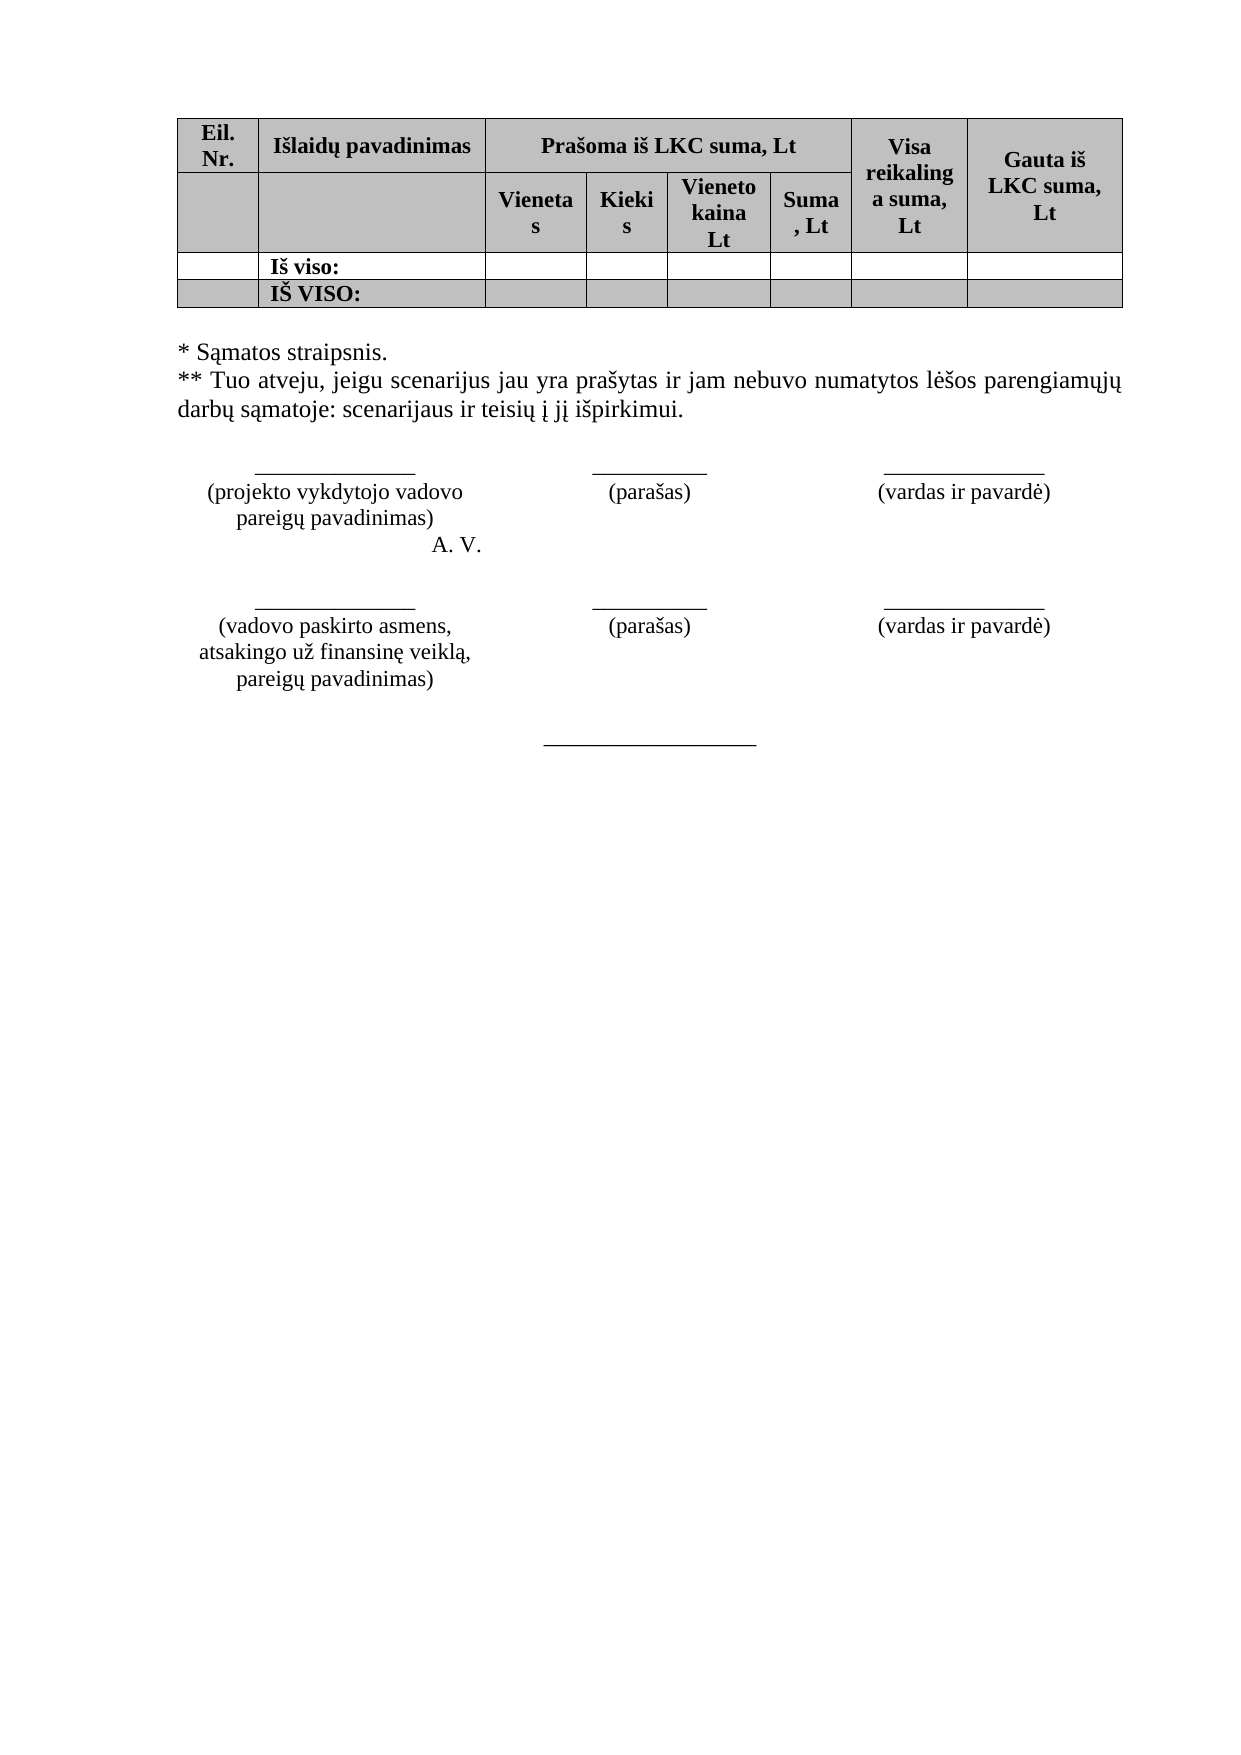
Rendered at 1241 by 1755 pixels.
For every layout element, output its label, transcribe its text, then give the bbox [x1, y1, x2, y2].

table_cell [771, 280, 851, 307]
table_cell [968, 280, 1122, 307]
table_header Išlaidų pavadinimas [259, 119, 485, 172]
table_header Gauta iš LKC suma, Lt [968, 119, 1122, 252]
table_cell [486, 280, 586, 307]
table_cell [771, 253, 851, 279]
table_header Prašoma iš LKC suma, Lt [486, 119, 851, 172]
table_header Visa reikalinga suma, Lt [852, 119, 967, 252]
text _________________ [177, 720, 1122, 749]
table_header ______________ (vardas ir pavardė) [806, 452, 1122, 557]
table_cell Kiekis [587, 173, 667, 252]
table_cell [178, 173, 258, 252]
table_cell Vienetas [486, 173, 586, 252]
table_header __________ (parašas) [493, 586, 806, 691]
table_cell [968, 253, 1122, 279]
table_cell [668, 253, 770, 279]
table_cell [178, 253, 258, 279]
table_cell [587, 253, 667, 279]
table_cell [668, 280, 770, 307]
table_header Eil. Nr. [178, 119, 258, 172]
table_cell [852, 253, 967, 279]
text * Sąmatos straipsnis. [177, 337, 1122, 365]
table_cell [178, 280, 258, 307]
table_cell Suma, Lt [771, 173, 851, 252]
table_header ______________ (projekto vykdytojo vadovo pareigų pavadinimas) A. V. [177, 452, 493, 557]
table_header __________ (parašas) [493, 452, 806, 557]
table_cell [486, 253, 586, 279]
text ** Tuo atveju, jeigu scenarijus jau yra prašytas ir jam nebuvo numatytos lėšos parengiamųjų darbų sąmatoje: scenarijaus ir teisių į jį išpirkimui. [177, 365, 1122, 423]
table_cell IŠ VISO: [259, 280, 485, 307]
table_cell [852, 280, 967, 307]
table_cell [587, 280, 667, 307]
table_header ______________ (vadovo paskirto asmens, atsakingo už finansinę veiklą, pareigų pavadinimas) [177, 586, 493, 691]
table_cell Vieneto kaina Lt [668, 173, 770, 252]
table_cell [259, 173, 485, 252]
table_cell Iš viso: [259, 253, 485, 279]
table_header ______________ (vardas ir pavardė) [806, 586, 1122, 691]
